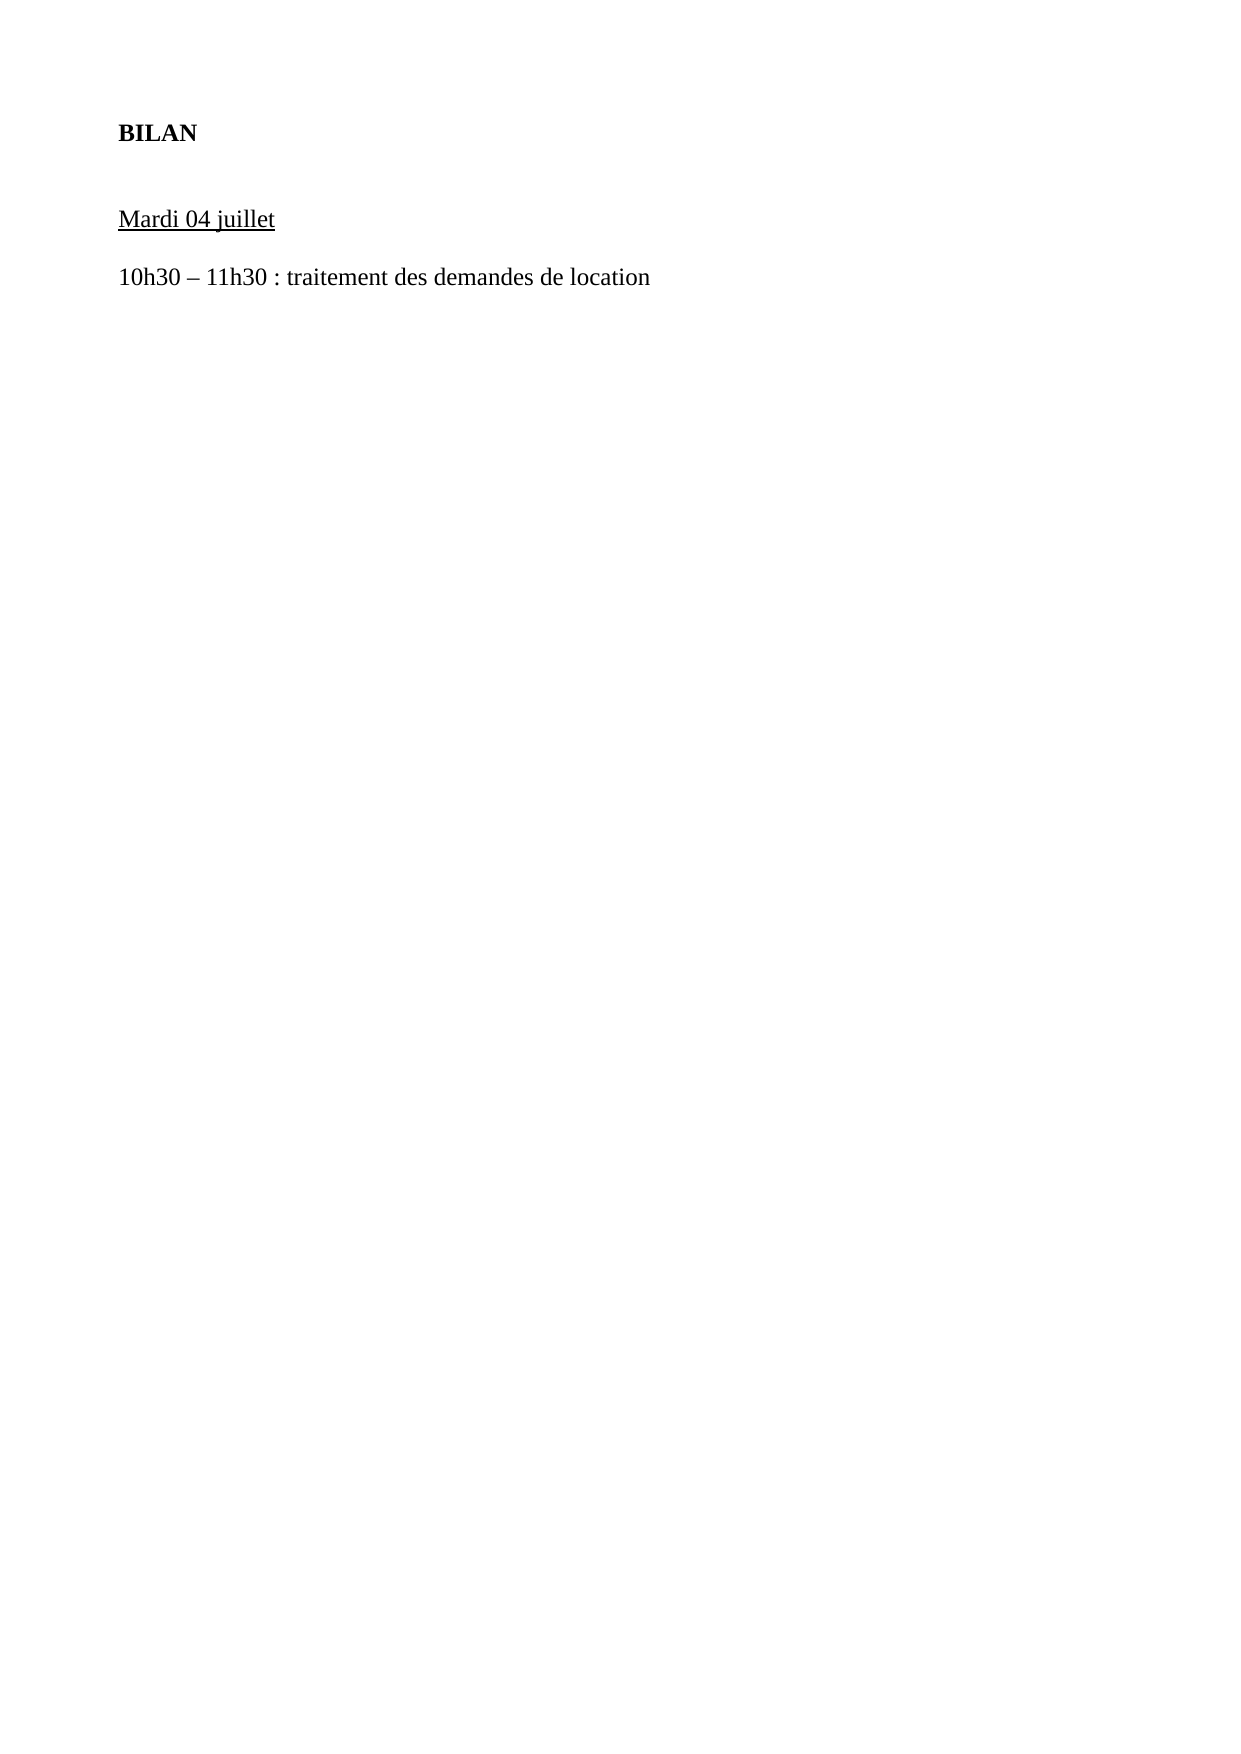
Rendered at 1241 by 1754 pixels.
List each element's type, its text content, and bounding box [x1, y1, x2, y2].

text Mardi 04 juillet [118, 204, 1122, 233]
text BILAN [118, 118, 1122, 147]
text 10h30 – 11h30 : traitement des demandes de location [118, 262, 1122, 291]
